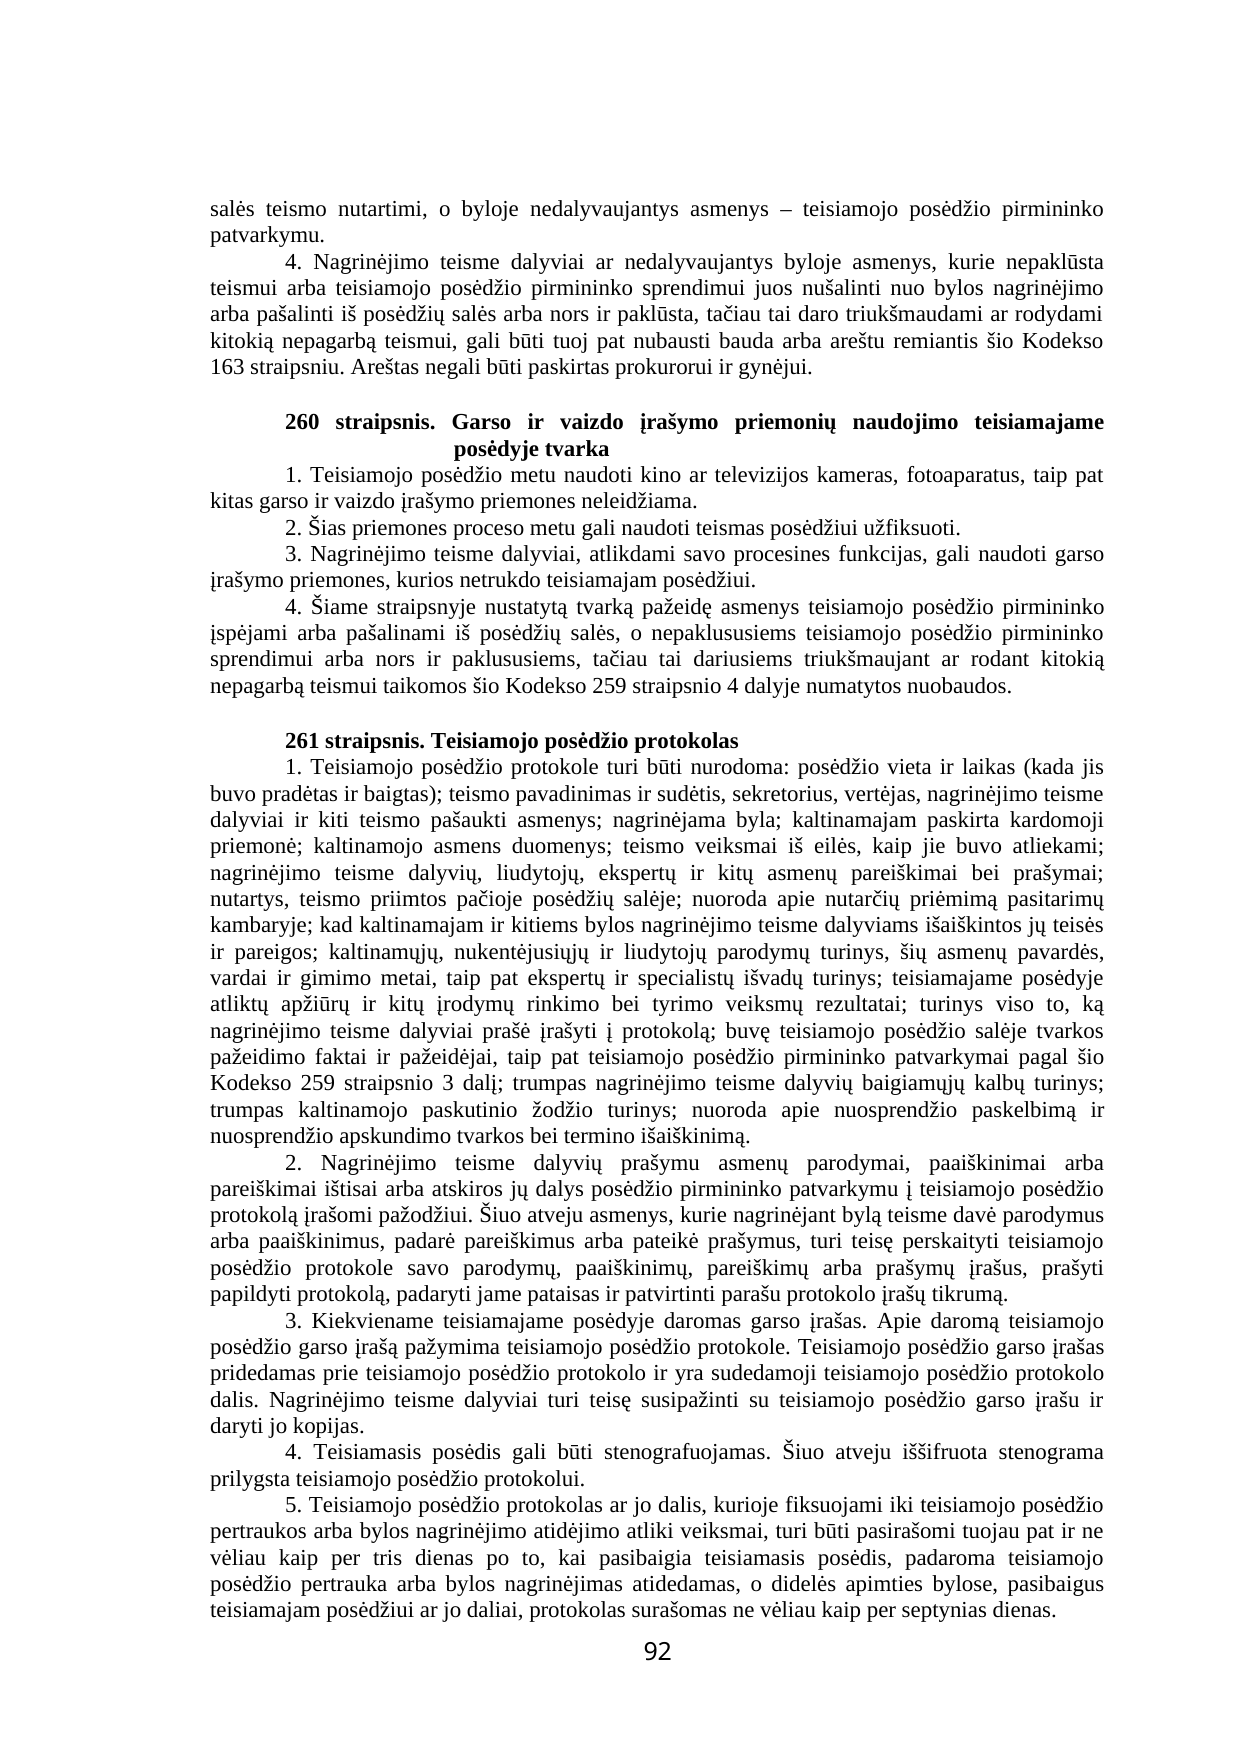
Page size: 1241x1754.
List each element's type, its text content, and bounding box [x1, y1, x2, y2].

text salės teismo nutartimi, o byloje nedalyvaujantys asmenys – teisiamojo posėdžio pirmininko patvarkymu. [210, 195, 1106, 248]
text 4. Šiame straipsnyje nustatytą tvarką pažeidę asmenys teisiamojo posėdžio pirmininko įspėjami arba pašalinami iš posėdžių salės, o nepaklususiems teisiamojo posėdžio pirmininko sprendimui arba nors ir paklususiems, tačiau tai dariusiems triukšmaujant ar rodant kitokią nepagarbą teismui taikomos šio Kodekso 259 straipsnio 4 dalyje numatytos nuobaudos. [210, 593, 1106, 698]
text 261 straipsnis. Teisiamojo posėdžio protokolas [210, 727, 1106, 753]
text 2. Šias priemones proceso metu gali naudoti teismas posėdžiui užfiksuoti. [210, 514, 1106, 540]
text 4. Teisiamasis posėdis gali būti stenografuojamas. Šiuo atveju iššifruota stenograma prilygsta teisiamojo posėdžio protokolui. [210, 1438, 1106, 1491]
text 260 straipsnis. Garso ir vaizdo įrašymo priemonių naudojimo teisiamajame posėdyje tvarka [285, 408, 1106, 461]
text 3. Nagrinėjimo teisme dalyviai, atlikdami savo procesines funkcijas, gali naudoti garso įrašymo priemones, kurios netrukdo teisiamajam posėdžiui. [210, 540, 1106, 593]
text 4. Nagrinėjimo teisme dalyviai ar nedalyvaujantys byloje asmenys, kurie nepaklūsta teismui arba teisiamojo posėdžio pirmininko sprendimui juos nušalinti nuo bylos nagrinėjimo arba pašalinti iš posėdžių salės arba nors ir paklūsta, tačiau tai daro triukšmaudami ar rodydami kitokią nepagarbą teismui, gali būti tuoj pat nubausti bauda arba areštu remiantis šio Kodekso 163 straipsniu. Areštas negali būti paskirtas prokurorui ir gynėjui. [210, 248, 1106, 379]
text 1. Teisiamojo posėdžio protokole turi būti nurodoma: posėdžio vieta ir laikas (kada jis buvo pradėtas ir baigtas); teismo pavadinimas ir sudėtis, sekretorius, vertėjas, nagrinėjimo teisme dalyviai ir kiti teismo pašaukti asmenys; nagrinėjama byla; kaltinamajam paskirta kardomoji priemonė; kaltinamojo asmens duomenys; teismo veiksmai iš eilės, kaip jie buvo atliekami; nagrinėjimo teisme dalyvių, liudytojų, ekspertų ir kitų asmenų pareiškimai bei prašymai; nutartys, teismo priimtos pačioje posėdžių salėje; nuoroda apie nutarčių priėmimą pasitarimų kambaryje; kad kaltinamajam ir kitiems bylos nagrinėjimo teisme dalyviams išaiškintos jų teisės ir pareigos; kaltinamųjų, nukentėjusiųjų ir liudytojų parodymų turinys, šių asmenų pavardės, vardai ir gimimo metai, taip pat ekspertų ir specialistų išvadų turinys; teisiamajame posėdyje atliktų apžiūrų ir kitų įrodymų rinkimo bei tyrimo veiksmų rezultatai; turinys viso to, ką nagrinėjimo teisme dalyviai prašė įrašyti į protokolą; buvę teisiamojo posėdžio salėje tvarkos pažeidimo faktai ir pažeidėjai, taip pat teisiamojo posėdžio pirmininko patvarkymai pagal šio Kodekso 259 straipsnio 3 dalį; trumpas nagrinėjimo teisme dalyvių baigiamųjų kalbų turinys; trumpas kaltinamojo paskutinio žodžio turinys; nuoroda apie nuosprendžio paskelbimą ir nuosprendžio apskundimo tvarkos bei termino išaiškinimą. [210, 753, 1106, 1148]
text 5. Teisiamojo posėdžio protokolas ar jo dalis, kurioje fiksuojami iki teisiamojo posėdžio pertraukos arba bylos nagrinėjimo atidėjimo atliki veiksmai, turi būti pasirašomi tuojau pat ir ne vėliau kaip per tris dienas po to, kai pasibaigia teisiamasis posėdis, padaroma teisiamojo posėdžio pertrauka arba bylos nagrinėjimas atidedamas, o didelės apimties bylose, pasibaigus teisiamajam posėdžiui ar jo daliai, protokolas surašomas ne vėliau kaip per septynias dienas. [210, 1491, 1106, 1623]
text 3. Kiekviename teisiamajame posėdyje daromas garso įrašas. Apie daromą teisiamojo posėdžio garso įrašą pažymima teisiamojo posėdžio protokole. Teisiamojo posėdžio garso įrašas pridedamas prie teisiamojo posėdžio protokolo ir yra sudedamoji teisiamojo posėdžio protokolo dalis. Nagrinėjimo teisme dalyviai turi teisę susipažinti su teisiamojo posėdžio garso įrašu ir daryti jo kopijas. [210, 1307, 1106, 1438]
text 2. Nagrinėjimo teisme dalyvių prašymu asmenų parodymai, paaiškinimai arba pareiškimai ištisai arba atskiros jų dalys posėdžio pirmininko patvarkymu į teisiamojo posėdžio protokolą įrašomi pažodžiui. Šiuo atveju asmenys, kurie nagrinėjant bylą teisme davė parodymus arba paaiškinimus, padarė pareiškimus arba pateikė prašymus, turi teisę perskaityti teisiamojo posėdžio protokole savo parodymų, paaiškinimų, pareiškimų arba prašymų įrašus, prašyti papildyti protokolą, padaryti jame pataisas ir patvirtinti parašu protokolo įrašų tikrumą. [210, 1148, 1106, 1307]
text 1. Teisiamojo posėdžio metu naudoti kino ar televizijos kameras, fotoaparatus, taip pat kitas garso ir vaizdo įrašymo priemones neleidžiama. [210, 461, 1106, 514]
